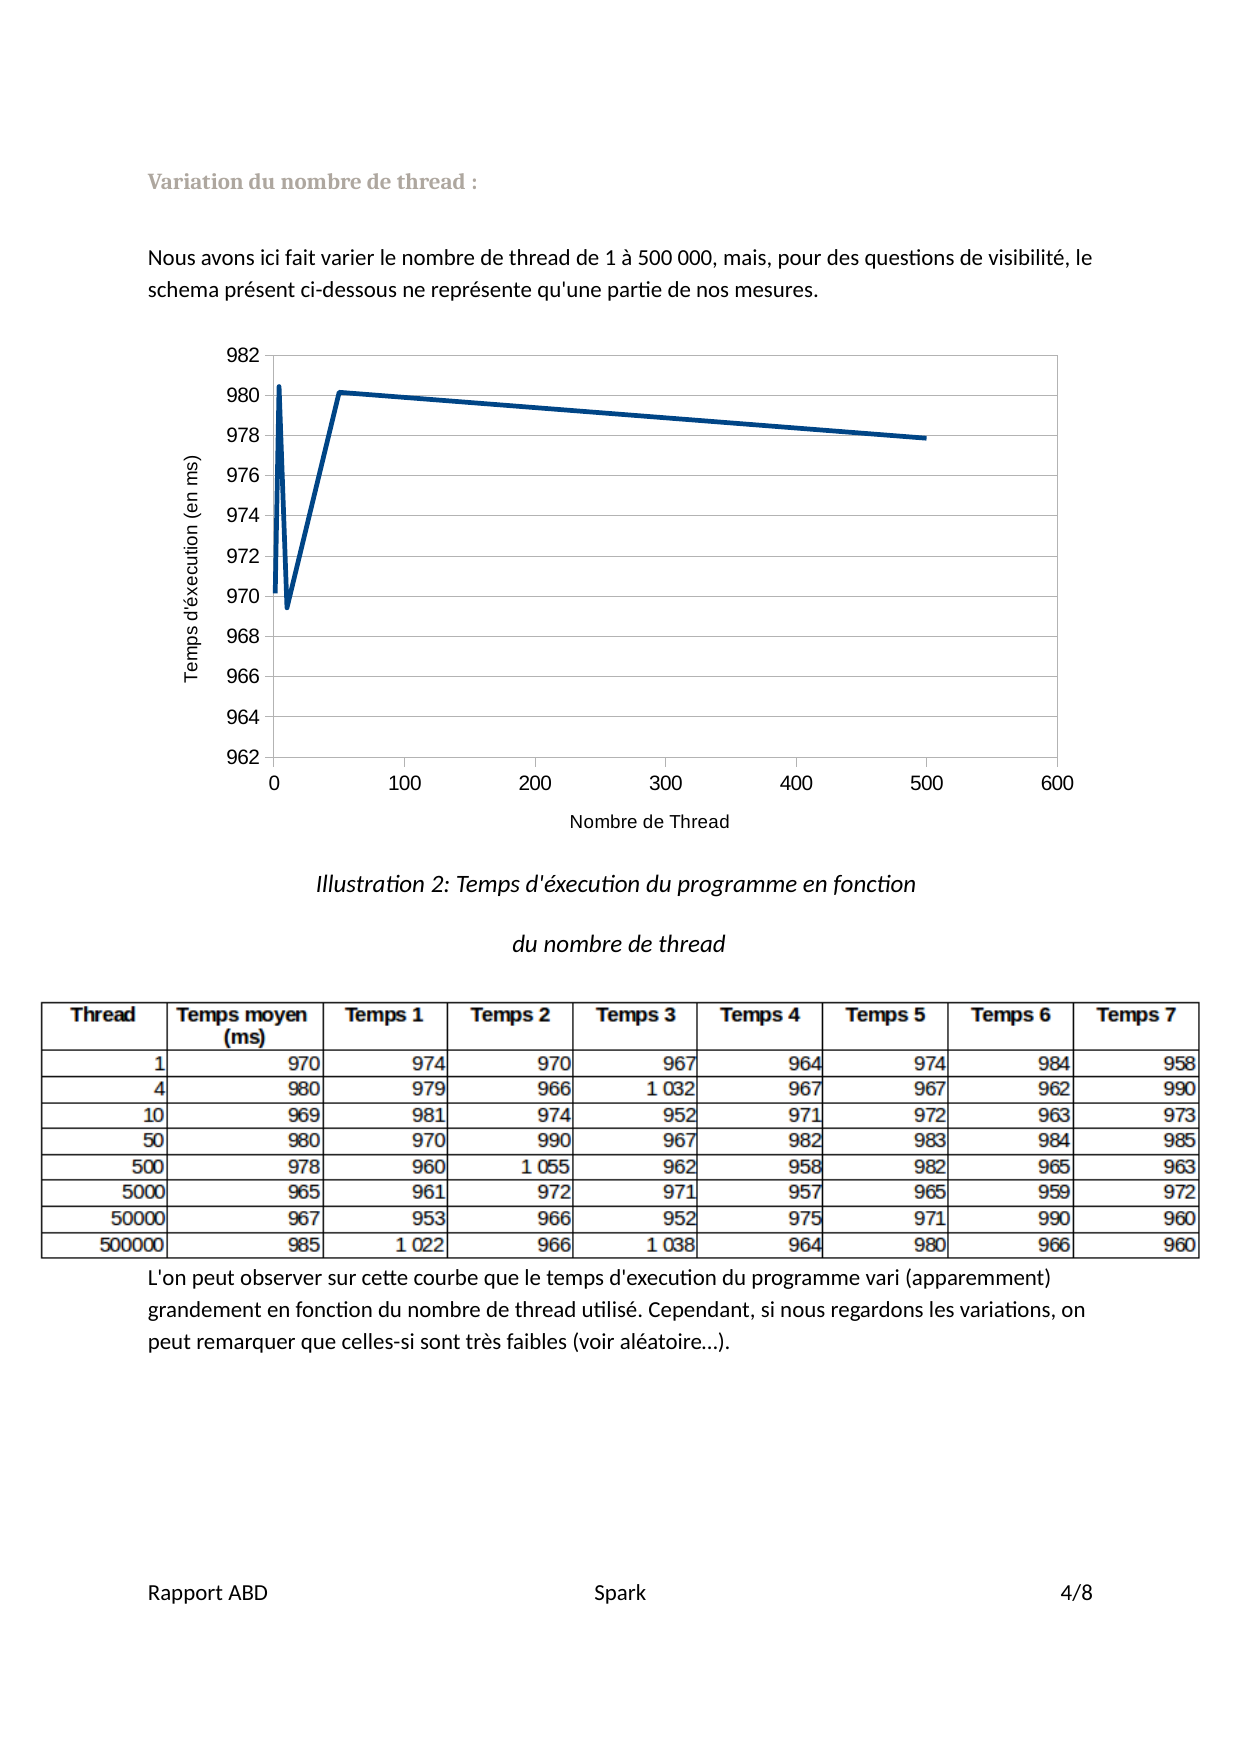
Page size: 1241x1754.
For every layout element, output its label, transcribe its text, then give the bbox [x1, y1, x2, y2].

text Nous avons ici fait varier le nombre de thread de 1 à 500 000, mais, pour des questions de visibilité, le schema présent ci-dessous ne représente qu'une partie de nos mesures. [148, 243, 1093, 303]
text [148, 320, 1093, 332]
subtitle Variation du nombre de thread : [148, 168, 1093, 195]
text [148, 959, 1093, 998]
text du nombre de thread [148, 929, 1093, 959]
text Illustration 2: Temps d'éxecution du programme en fonction [148, 864, 1093, 899]
picture [37, 998, 1204, 1263]
text [148, 899, 1093, 929]
text L'on peut observer sur cette courbe que le temps d'execution du programme vari (apparemment) grandement en fonction du nombre de thread utilisé. Cependant, si nous regardons les variations, on peut remarquer que celles-si sont très faibles (voir aléatoire…). [148, 1263, 1093, 1355]
